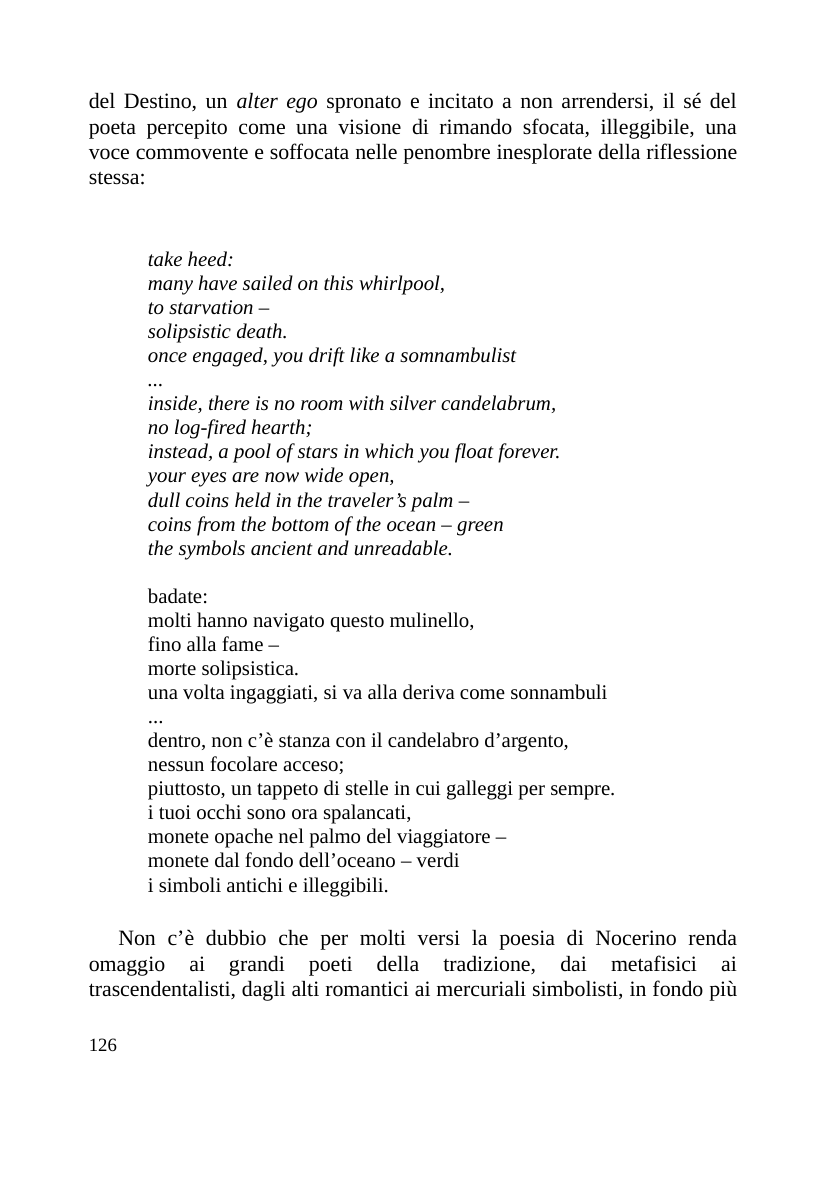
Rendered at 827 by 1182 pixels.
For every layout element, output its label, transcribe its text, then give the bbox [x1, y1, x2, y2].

text the symbols ancient and unreadable. [148, 536, 709, 560]
text no log-fired hearth; [148, 415, 709, 439]
text una volta ingaggiati, si va alla deriva come sonnambuli [148, 680, 709, 704]
text monete dal fondo dell’oceano – verdi [148, 848, 709, 872]
text i simboli antichi e illeggibili. [148, 872, 709, 897]
text fino alla fame – [148, 632, 709, 656]
text ... [148, 704, 709, 728]
text monete opache nel palmo del viaggiatore – [148, 824, 709, 848]
text coins from the bottom of the ocean – green [148, 512, 709, 536]
text dull coins held in the traveler’s palm – [148, 487, 709, 512]
text ... [148, 367, 709, 391]
text badate: [148, 584, 709, 608]
text nessun focolare acceso; [148, 752, 709, 776]
text many have sailed on this whirlpool, [148, 271, 709, 295]
text del Destino, un alter ego spronato e incitato a non arrendersi, il sé del poeta percepito come una visione di rimando sfocata, illeggibile, una voce commovente e soffocata nelle penombre inesplorate della riflessione stessa: [88, 88, 738, 189]
text solipsistic death. [148, 319, 709, 343]
text your eyes are now wide open, [148, 463, 709, 487]
text to starvation – [148, 295, 709, 319]
text molti hanno navigato questo mulinello, [148, 608, 709, 632]
text morte solipsistica. [148, 656, 709, 680]
text instead, a pool of stars in which you float forever. [148, 439, 709, 463]
text piuttosto, un tappeto di stelle in cui galleggi per sempre. [148, 776, 709, 800]
text i tuoi occhi sono ora spalancati, [148, 800, 709, 824]
text Non c’è dubbio che per molti versi la poesia di Nocerino renda omaggio ai grandi poeti della tradizione, dai metafisici ai trascendentalisti, dagli alti romantici ai mercuriali simbolisti, in fondo più [88, 925, 738, 1001]
text take heed: [148, 247, 709, 271]
text once engaged, you drift like a somnambulist [148, 343, 709, 367]
text inside, there is no room with silver candelabrum, [148, 391, 709, 415]
text dentro, non c’è stanza con il candelabro d’argento, [148, 728, 709, 752]
